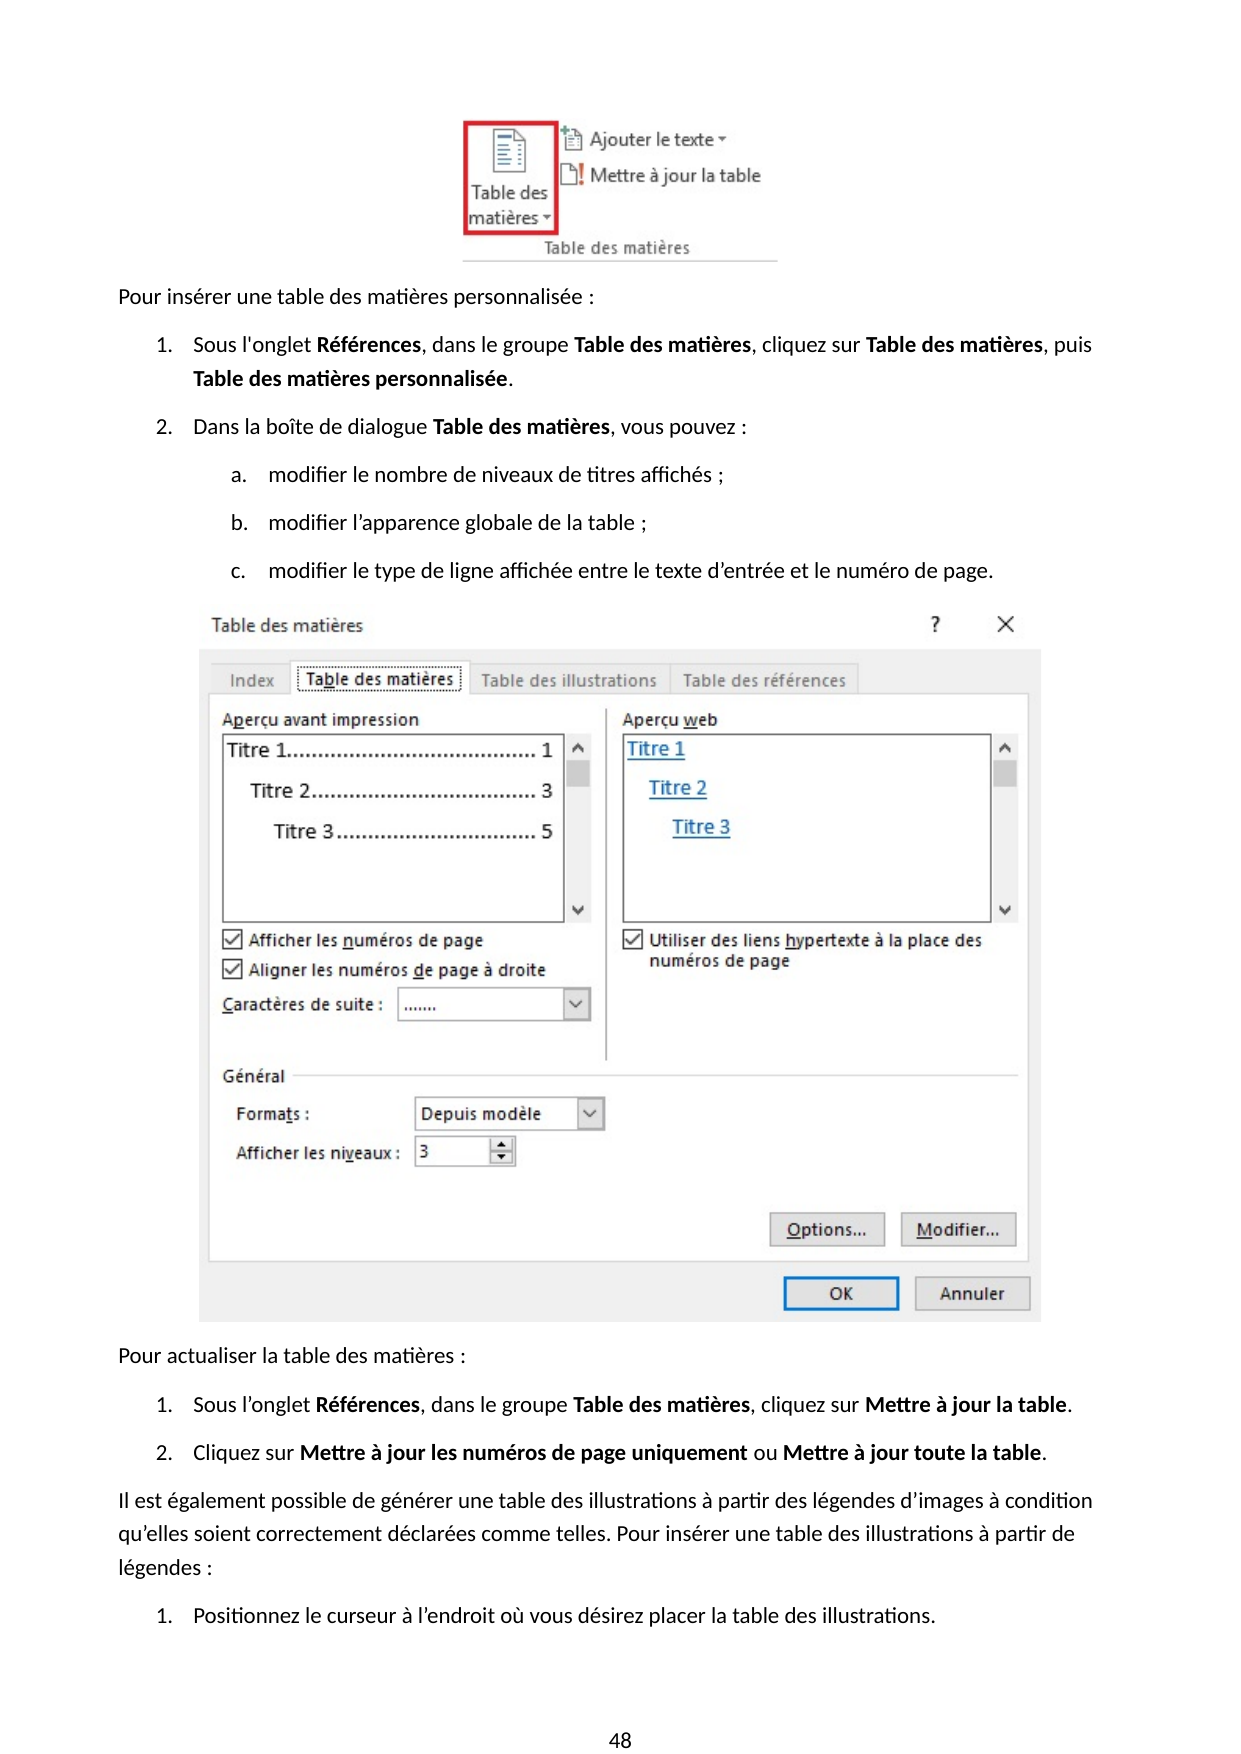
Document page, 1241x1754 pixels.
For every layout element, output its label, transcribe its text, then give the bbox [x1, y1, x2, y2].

picture [199, 604, 1042, 1322]
list Cliquez sur Mettre à jour les numéros de page uniquement ou Mettre à jour toute la table. [156, 1438, 1122, 1466]
list modifier le nombre de niveaux de titres affichés ; [231, 460, 1122, 488]
list Positionnez le curseur à l’endroit où vous désirez placer la table des illustrations. [156, 1601, 1122, 1629]
list Sous l'onglet Références, dans le groupe Table des matières, cliquez sur Table des matières, puis Table des matières personnalisée. [156, 330, 1122, 392]
picture [462, 118, 778, 262]
text Il est également possible de générer une table des illustrations à partir des légendes d’images à condition qu’elles soient correctement déclarées comme telles. Pour insérer une table des illustrations à partir de légendes : [118, 1486, 1122, 1581]
list modifier l’apparence globale de la table ; [231, 508, 1122, 536]
list modifier le type de ligne affichée entre le texte d’entrée et le numéro de page. [231, 556, 1122, 584]
text Pour insérer une table des matières personnalisée : [118, 282, 1122, 310]
text Pour actualiser la table des matières : [118, 1342, 1122, 1369]
list Dans la boîte de dialogue Table des matières, vous pouvez : [156, 412, 1122, 440]
list Sous l’onglet Références, dans le groupe Table des matières, cliquez sur Mettre à jour la table. [156, 1390, 1122, 1418]
